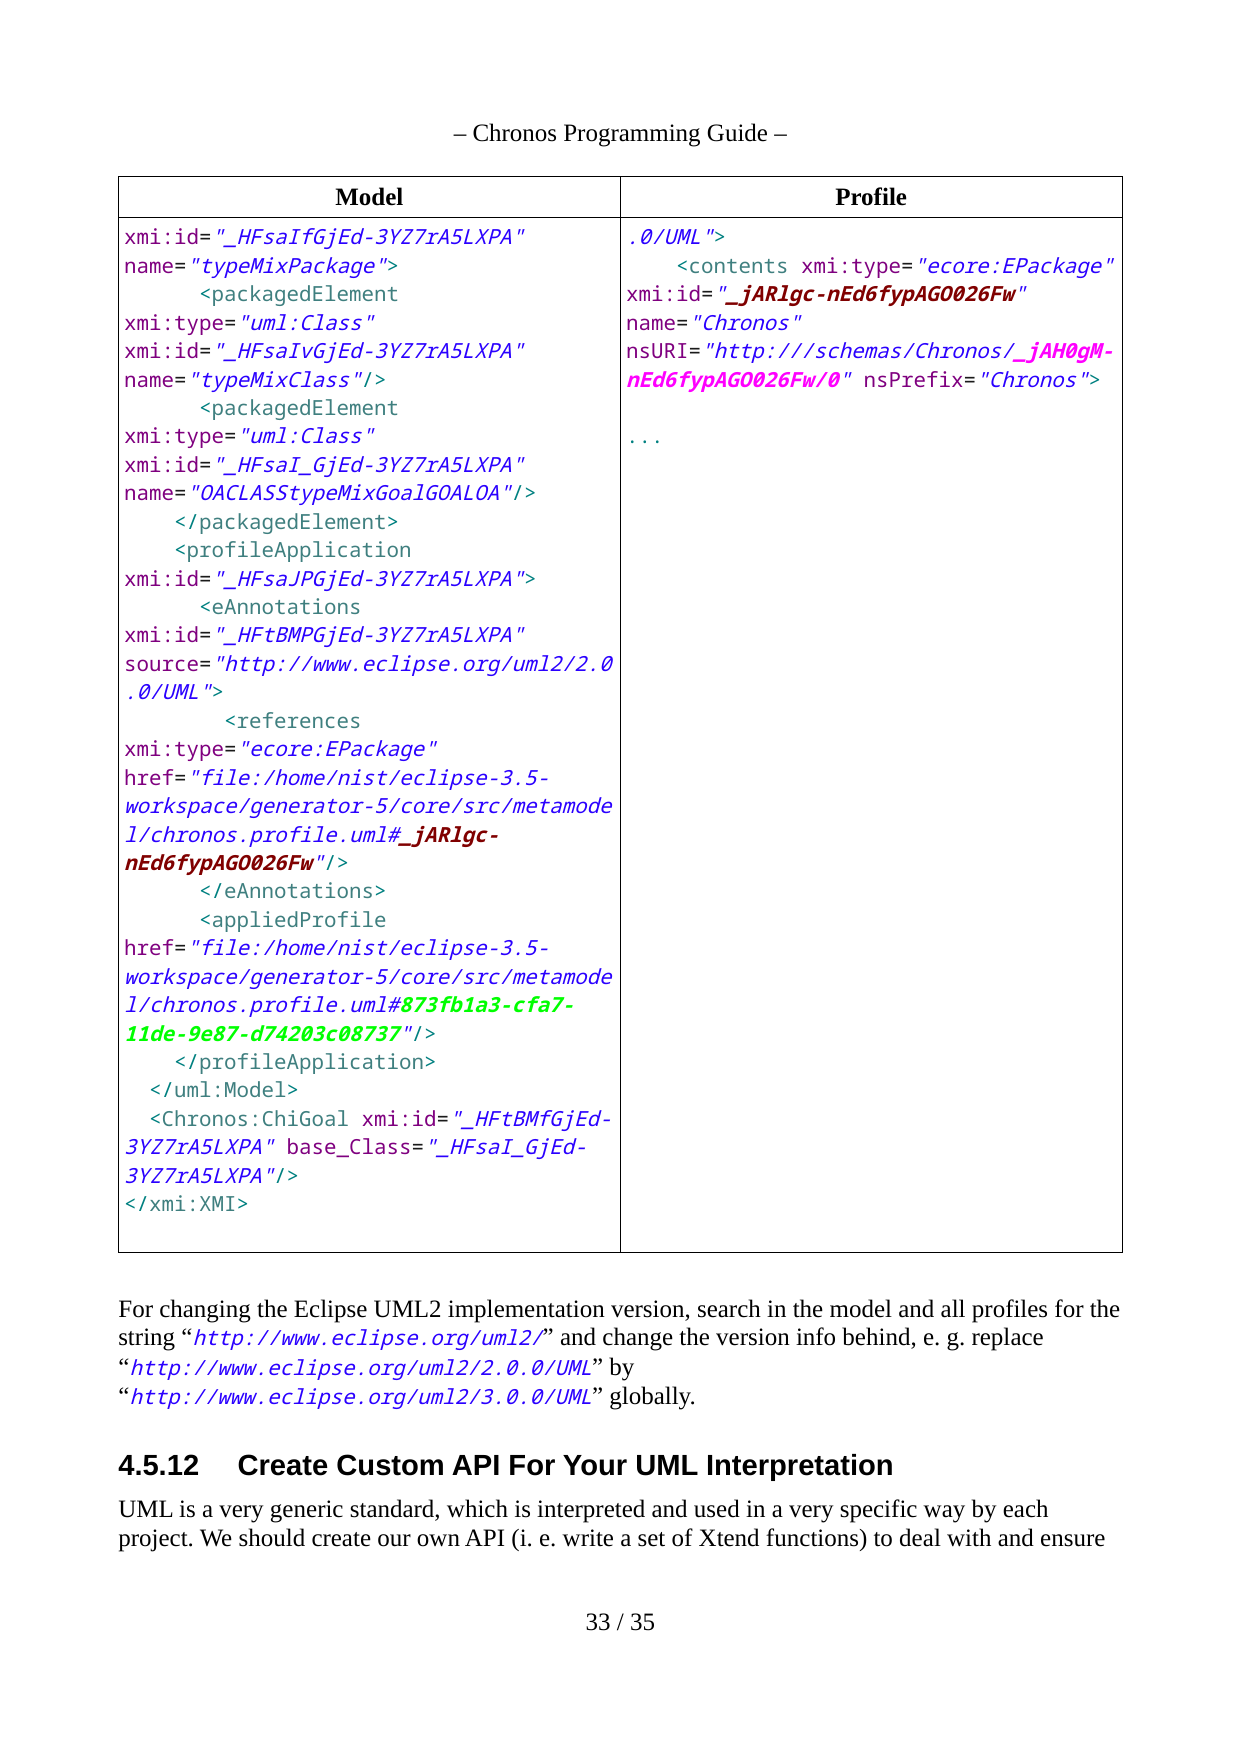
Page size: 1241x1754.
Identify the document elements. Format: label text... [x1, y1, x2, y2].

table_header Model [119, 177, 620, 217]
text For changing the Eclipse UML2 implementation version, search in the model and all profiles for the string “http://www.eclipse.org/uml2/” and change the version info behind, e. g. replace “http://www.eclipse.org/uml2/2.0.0/UML” by “http://www.eclipse.org/uml2/3.0.0/UML” globally. [118, 1294, 1122, 1411]
table_cell xmi:id="_HFsaIfGjEd-3YZ7rA5LXPA" name="typeMixPackage"> <packagedElement xmi:type="uml:Class" xmi:id="_HFsaIvGjEd-3YZ7rA5LXPA" name="typeMixClass"/> <packagedElement xmi:type="uml:Class" xmi:id="_HFsaI_GjEd-3YZ7rA5LXPA" name="OACLASStypeMixGoalGOALOA"/> </packagedElement> <profileApplication xmi:id="_HFsaJPGjEd-3YZ7rA5LXPA"> <eAnnotations xmi:id="_HFtBMPGjEd-3YZ7rA5LXPA" source="http://www.eclipse.org/uml2/2.0.0/UML"> <references xmi:type="ecore:EPackage" href="file:/home/nist/eclipse-3.5-workspace/generator-5/core/src/metamodel/chronos.profile.uml#_jARlgc-nEd6fypAGO026Fw"/> </eAnnotations> <appliedProfile href="file:/home/nist/eclipse-3.5-workspace/generator-5/core/src/metamodel/chronos.profile.uml#873fb1a3-cfa7-11de-9e87-d74203c08737"/> </profileApplication> </uml:Model> <Chronos:ChiGoal xmi:id="_HFtBMfGjEd-3YZ7rA5LXPA" base_Class="_HFsaI_GjEd-3YZ7rA5LXPA"/> </xmi:XMI> [119, 218, 620, 1252]
subtitle Create Custom API For Your UML Interpretation [118, 1448, 1122, 1482]
text UML is a very generic standard, which is interpreted and used in a very specific way by each project. We should create our own API (i. e. write a set of Xtend functions) to deal with and ensure [118, 1494, 1122, 1552]
table_header Profile [621, 177, 1122, 217]
table_cell .0/UML"> <contents xmi:type="ecore:EPackage" xmi:id="_jARlgc-nEd6fypAGO026Fw" name="Chronos" nsURI="http:///schemas/Chronos/_jAH0gM-nEd6fypAGO026Fw/0" nsPrefix="Chronos"> ... [621, 218, 1122, 1252]
